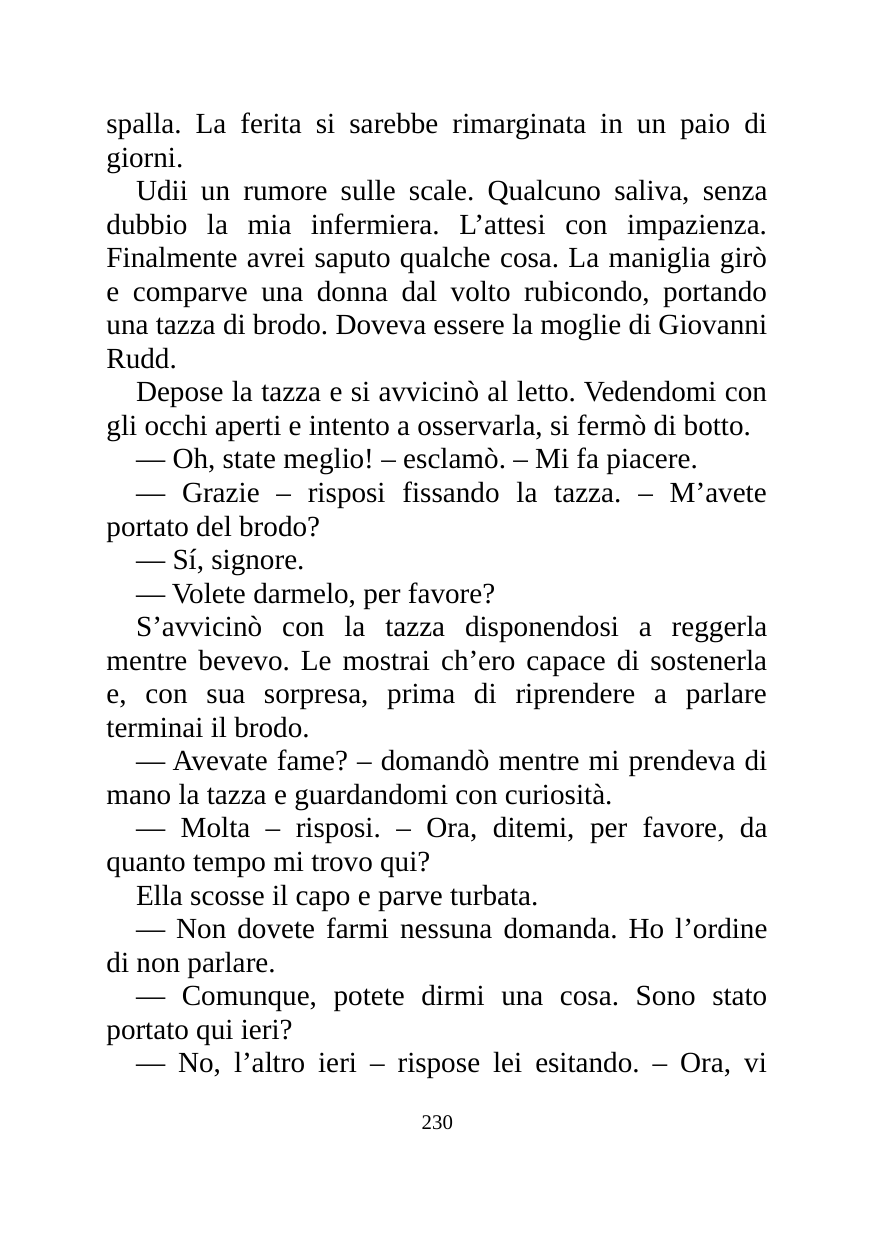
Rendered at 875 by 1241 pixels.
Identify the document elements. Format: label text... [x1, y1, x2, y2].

text S’avvicinò con la tazza disponendosi a reggerla mentre bevevo. Le mostrai ch’ero capace di sostenerla e, con sua sorpresa, prima di riprendere a parlare terminai il brodo. [106, 609, 768, 743]
text — Volete darmelo, per favore? [106, 576, 768, 609]
text — Comunque, potete dirmi una cosa. Sono stato portato qui ieri? [106, 978, 768, 1045]
text — Molta – risposi. – Ora, ditemi, per favore, da quanto tempo mi trovo qui? [106, 811, 768, 878]
text Depose la tazza e si avvicinò al letto. Vedendomi con gli occhi aperti e intento a osservarla, si fermò di botto. [106, 374, 768, 442]
text Ella scosse il capo e parve turbata. [106, 878, 768, 911]
text spalla. La ferita si sarebbe rimarginata in un paio di giorni. [106, 106, 768, 173]
text — Non dovete farmi nessuna domanda. Ho l’ordine di non parlare. [106, 911, 768, 978]
text — Sí, signore. [106, 542, 768, 576]
text — Grazie – risposi fissando la tazza. – M’avete portato del brodo? [106, 475, 768, 542]
text Udii un rumore sulle scale. Qualcuno saliva, senza dubbio la mia infermiera. L’attesi con impazienza. Finalmente avrei saputo qualche cosa. La maniglia girò e comparve una donna dal volto rubicondo, portando una tazza di brodo. Doveva essere la moglie di Giovanni Rudd. [106, 173, 768, 374]
text — Oh, state meglio! – esclamò. – Mi fa piacere. [106, 442, 768, 475]
text — Avevate fame? – domandò mentre mi prendeva di mano la tazza e guardandomi con curiosità. [106, 743, 768, 811]
text — No, l’altro ieri – rispose lei esitando. – Ora, vi [106, 1045, 768, 1079]
